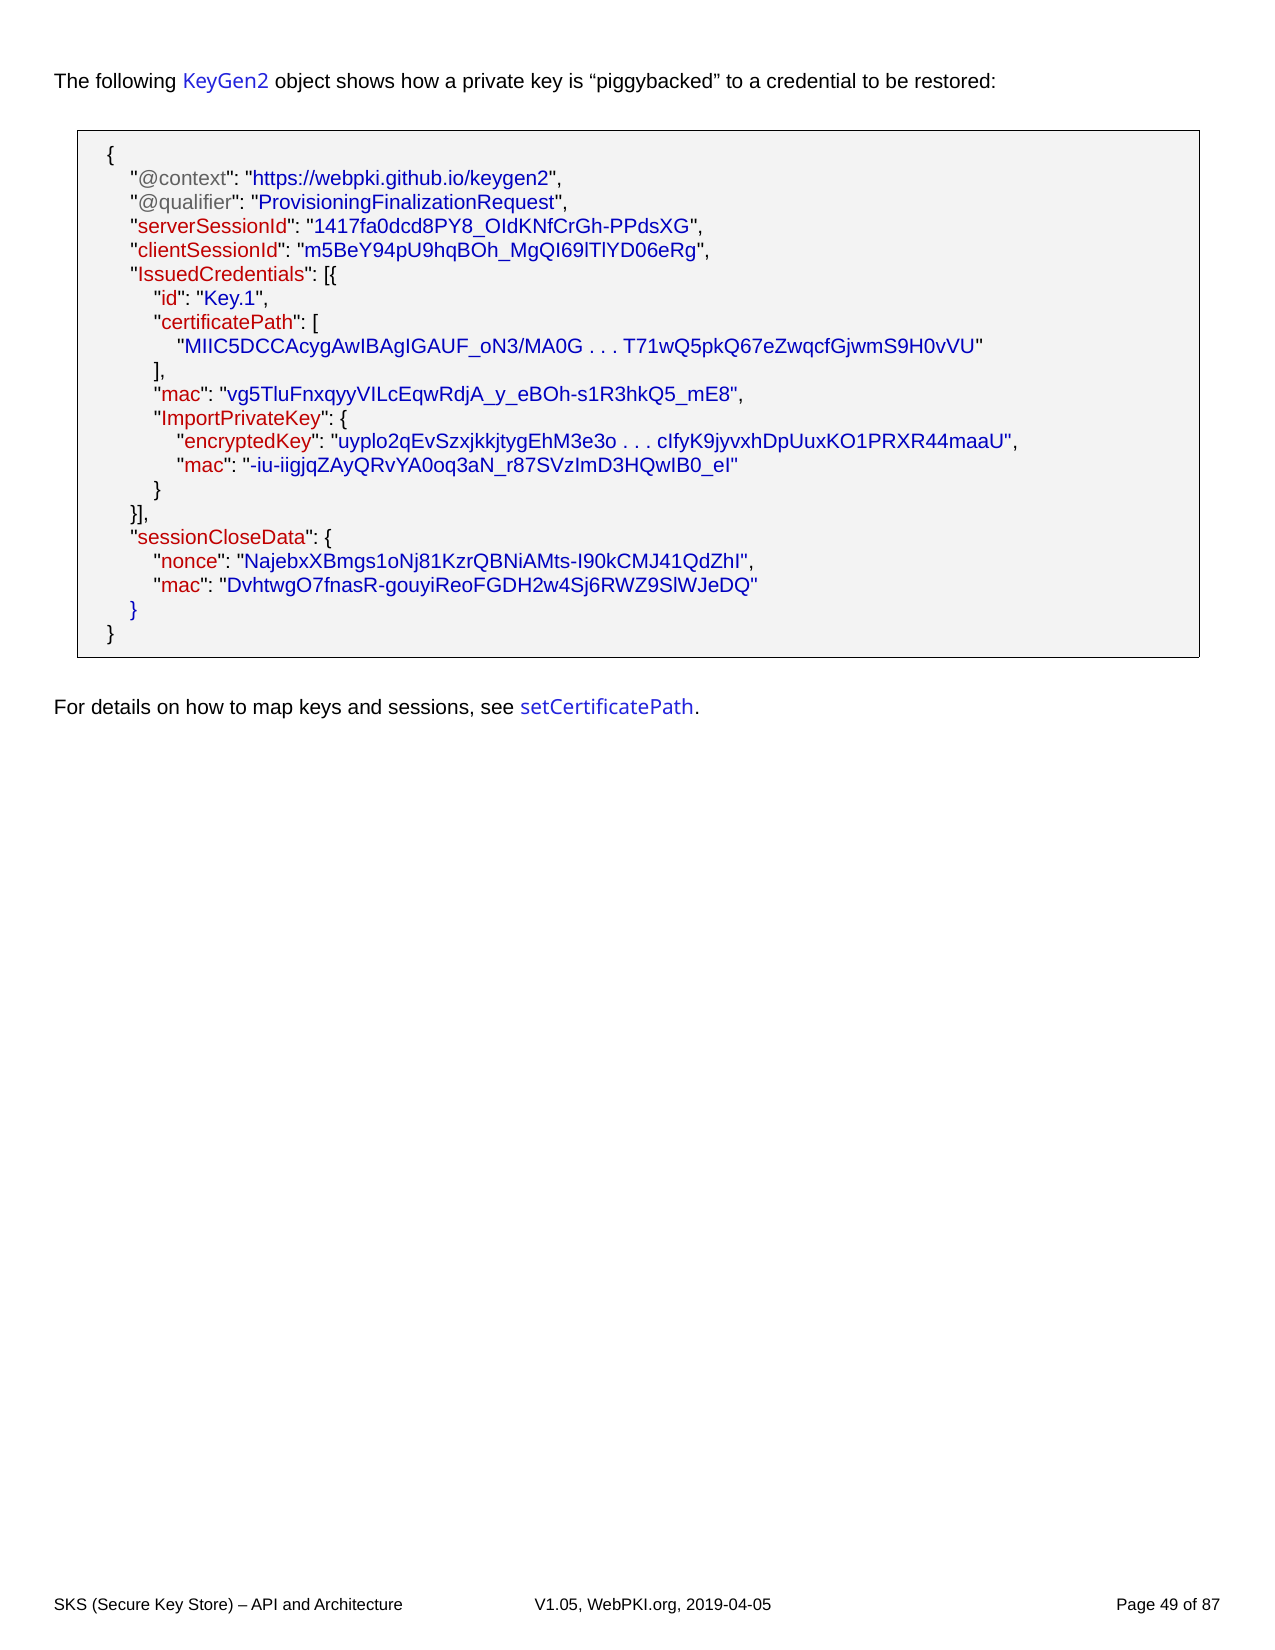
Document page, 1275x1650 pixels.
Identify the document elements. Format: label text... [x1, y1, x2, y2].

text The following KeyGen2 object shows how a private key is “piggybacked” to a credential to be restored: [54, 66, 1221, 118]
text For details on how to map keys and sessions, see setCertificatePath. [54, 692, 1221, 721]
table_header { "@context": "https://webpki.github.io/keygen2", "@qualifier": "ProvisioningFinalizationRequest", "serverSessionId": "1417fa0dcd8PY8_OIdKNfCrGh-PPdsXG", "clientSessionId": "m5BeY94pU9hqBOh_MgQI69lTlYD06eRg", "IssuedCredentials": [{ "id": "Key.1", "certificatePath": [ "MIIC5DCCAcygAwIBAgIGAUF_oN3/MA0G . . . T71wQ5pkQ67eZwqcfGjwmS9H0vVU" ], "mac": "vg5TluFnxqyyVILcEqwRdjA_y_eBOh-s1R3hkQ5_mE8", "ImportPrivateKey": { "encryptedKey": "uyplo2qEvSzxjkkjtygEhM3e3o . . . cIfyK9jyvxhDpUuxKO1PRXR44maaU", "mac": "-iu-iigjqZAyQRvYA0oq3aN_r87SVzImD3HQwIB0_eI" } }], "sessionCloseData": { "nonce": "NajebxXBmgs1oNj81KzrQBNiAMts-I90kCMJ41QdZhI", "mac": "DvhtwgO7fnasR-gouyiReoFGDH2w4Sj6RWZ9SlWJeDQ" } } [78, 131, 1199, 657]
